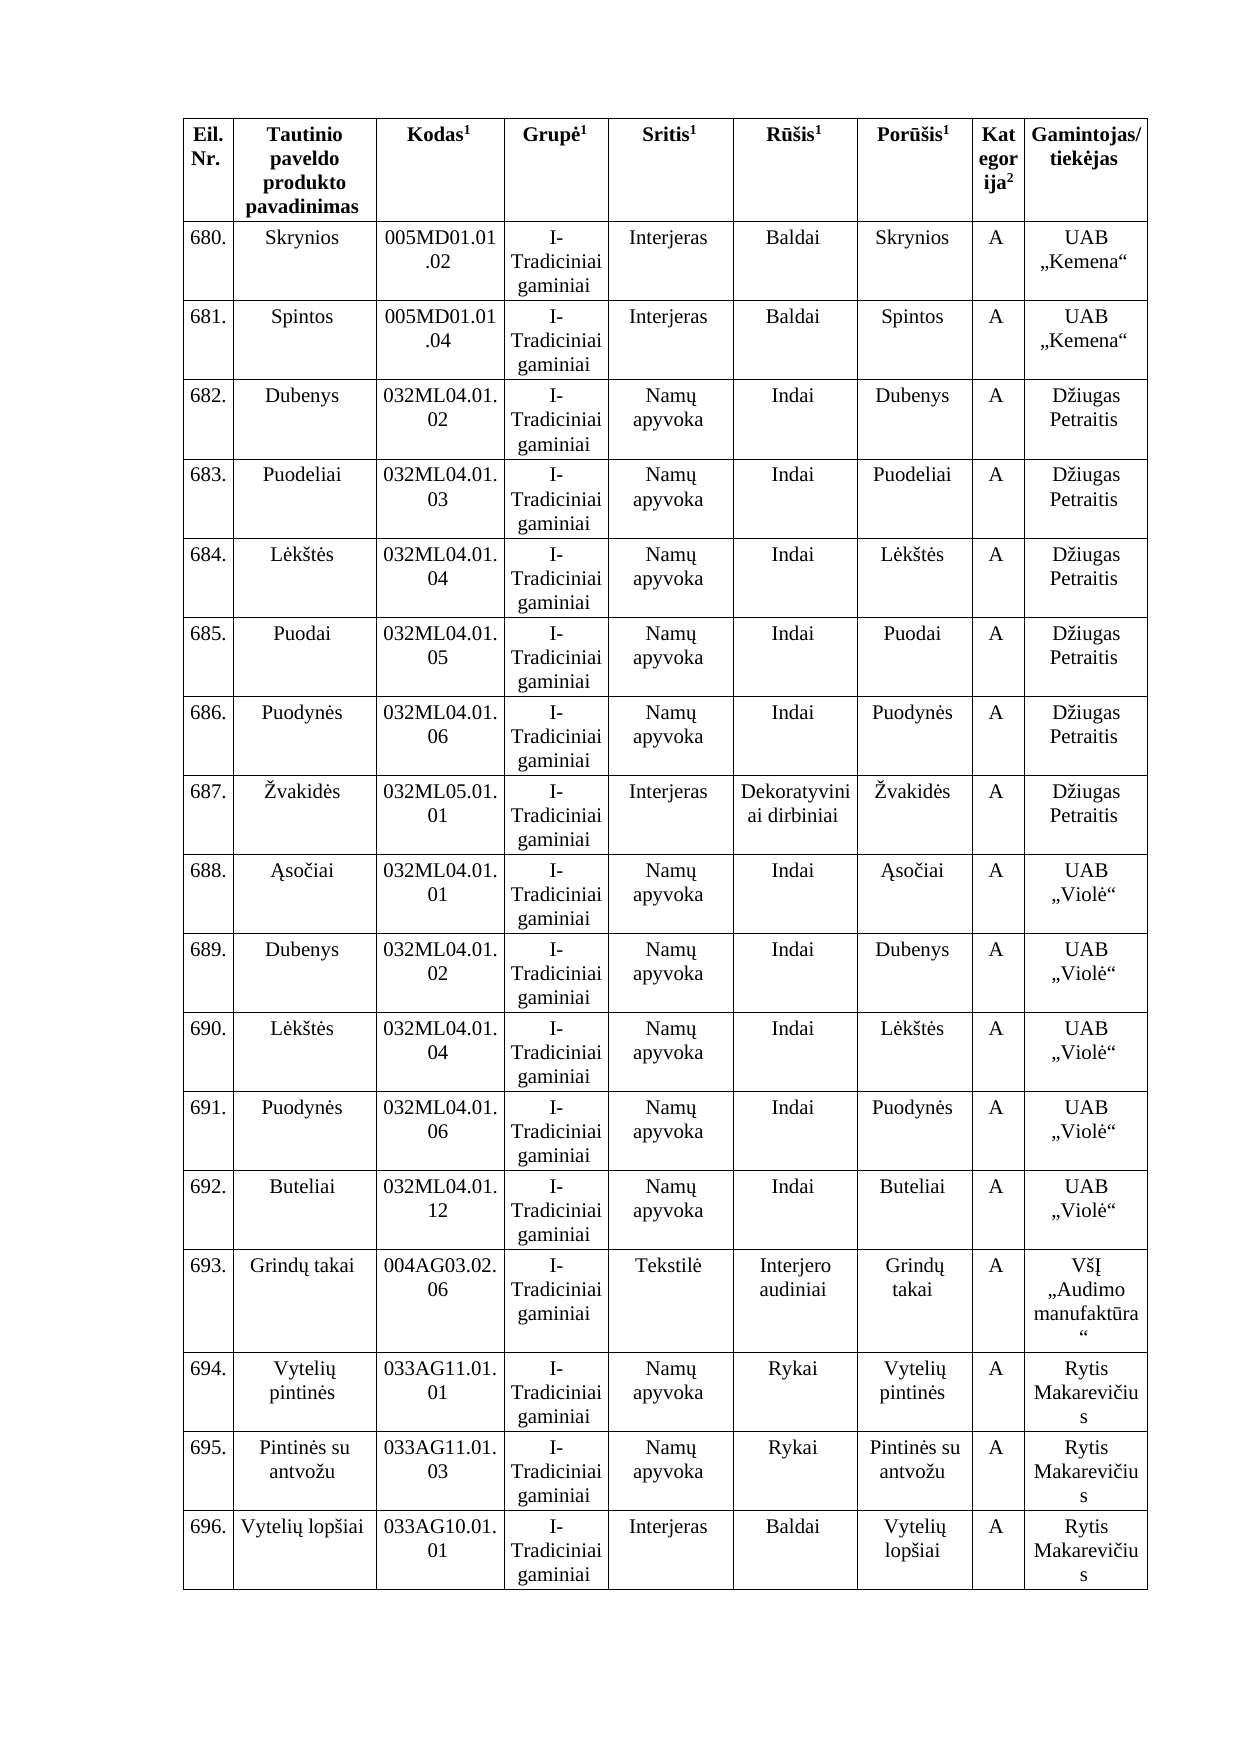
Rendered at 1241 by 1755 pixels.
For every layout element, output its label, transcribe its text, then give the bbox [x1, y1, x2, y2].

table_cell A [973, 222, 1024, 300]
table_cell UAB „Kemena“ [1025, 222, 1147, 300]
table_cell Puodai [858, 618, 972, 696]
table_cell Grindų takai [234, 1250, 376, 1352]
table_cell I-Tradiciniai gaminiai [505, 1353, 608, 1431]
table_cell 682. [184, 380, 233, 458]
table_cell Indai [734, 539, 857, 617]
table_cell Lėkštės [234, 1013, 376, 1091]
table_cell I-Tradiciniai gaminiai [505, 222, 608, 300]
table_cell Puodynės [234, 697, 376, 775]
table_cell Džiugas Petraitis [1025, 697, 1147, 775]
table_cell A [973, 934, 1024, 1012]
table_cell Vytelių lopšiai [234, 1511, 376, 1589]
table_cell Interjeras [609, 1511, 733, 1589]
table_cell 032ML05.01.01 [377, 776, 504, 854]
table_cell 692. [184, 1171, 233, 1249]
table_cell 691. [184, 1092, 233, 1170]
table_cell Namų apyvoka [609, 380, 733, 458]
table_cell A [973, 301, 1024, 379]
table_cell Namų apyvoka [609, 855, 733, 933]
table_cell A [973, 1511, 1024, 1589]
table_cell 695. [184, 1432, 233, 1510]
table_cell A [973, 539, 1024, 617]
table_cell Dubenys [858, 380, 972, 458]
table_cell Namų apyvoka [609, 1171, 733, 1249]
table_cell A [973, 1432, 1024, 1510]
table_cell Žvakidės [234, 776, 376, 854]
table_cell Namų apyvoka [609, 934, 733, 1012]
table_cell Dekoratyviniai dirbiniai [734, 776, 857, 854]
table_cell 681. [184, 301, 233, 379]
table_cell I-Tradiciniai gaminiai [505, 1432, 608, 1510]
table_cell Rytis Makarevičius [1025, 1432, 1147, 1510]
table_cell Dubenys [234, 380, 376, 458]
table_cell Namų apyvoka [609, 697, 733, 775]
table_cell A [973, 1171, 1024, 1249]
table_cell Grindų takai [858, 1250, 972, 1352]
table_cell Interjero audiniai [734, 1250, 857, 1352]
table_cell I-Tradiciniai gaminiai [505, 1092, 608, 1170]
table_cell Namų apyvoka [609, 1353, 733, 1431]
table_cell Indai [734, 380, 857, 458]
table_cell 680. [184, 222, 233, 300]
table_cell Puodynės [858, 697, 972, 775]
table_cell UAB „Violė“ [1025, 1092, 1147, 1170]
table_header Kodas1 [377, 119, 504, 221]
table_cell I-Tradiciniai gaminiai [505, 460, 608, 537]
table_cell I-Tradiciniai gaminiai [505, 1511, 608, 1589]
table_cell Džiugas Petraitis [1025, 539, 1147, 617]
table_cell Ąsočiai [858, 855, 972, 933]
table_cell Vytelių pintinės [234, 1353, 376, 1431]
table_cell I-Tradiciniai gaminiai [505, 1013, 608, 1091]
table_cell Džiugas Petraitis [1025, 460, 1147, 537]
table_cell Namų apyvoka [609, 539, 733, 617]
table_cell Indai [734, 1013, 857, 1091]
table_cell 685. [184, 618, 233, 696]
table_cell A [973, 1013, 1024, 1091]
table_cell 005MD01.01.02 [377, 222, 504, 300]
table_header Rūšis1 [734, 119, 857, 221]
table_cell Interjeras [609, 301, 733, 379]
table_header Grupė1 [505, 119, 608, 221]
table_header Kategorija2 [973, 119, 1024, 221]
table_cell 032ML04.01.06 [377, 697, 504, 775]
table_cell 005MD01.01.04 [377, 301, 504, 379]
table_cell 032ML04.01.02 [377, 934, 504, 1012]
table_cell 032ML04.01.12 [377, 1171, 504, 1249]
table_cell A [973, 697, 1024, 775]
table_cell 696. [184, 1511, 233, 1589]
table_cell Rytis Makarevičius [1025, 1511, 1147, 1589]
table_cell I-Tradiciniai gaminiai [505, 301, 608, 379]
table_cell Pintinės su antvožu [858, 1432, 972, 1510]
table_header Sritis1 [609, 119, 733, 221]
table_cell A [973, 776, 1024, 854]
table_cell 032ML04.01.02 [377, 380, 504, 458]
table_cell Indai [734, 460, 857, 537]
table_cell Vytelių lopšiai [858, 1511, 972, 1589]
table_cell Interjeras [609, 222, 733, 300]
table_cell 689. [184, 934, 233, 1012]
table_cell 033AG10.01.01 [377, 1511, 504, 1589]
table_cell I-Tradiciniai gaminiai [505, 380, 608, 458]
table_cell Buteliai [858, 1171, 972, 1249]
table_header Eil. Nr. [184, 119, 233, 221]
table_cell Vytelių pintinės [858, 1353, 972, 1431]
table_cell I-Tradiciniai gaminiai [505, 618, 608, 696]
table_cell Skrynios [858, 222, 972, 300]
table_cell 694. [184, 1353, 233, 1431]
table_cell Baldai [734, 1511, 857, 1589]
table_cell Rykai [734, 1432, 857, 1510]
table_cell 693. [184, 1250, 233, 1352]
table_cell 032ML04.01.04 [377, 1013, 504, 1091]
table_cell UAB „Violė“ [1025, 1171, 1147, 1249]
table_header Gamintojas/ tiekėjas [1025, 119, 1147, 221]
table_cell Puodai [234, 618, 376, 696]
table_cell Pintinės su antvožu [234, 1432, 376, 1510]
table_cell Indai [734, 1171, 857, 1249]
table_cell Namų apyvoka [609, 1013, 733, 1091]
table_cell Baldai [734, 222, 857, 300]
table_cell Puodeliai [858, 460, 972, 537]
table_cell 688. [184, 855, 233, 933]
table_cell Lėkštės [858, 1013, 972, 1091]
table_cell A [973, 1353, 1024, 1431]
table_cell Spintos [858, 301, 972, 379]
table_cell Indai [734, 618, 857, 696]
table_cell UAB „Violė“ [1025, 1013, 1147, 1091]
table_cell Puodynės [234, 1092, 376, 1170]
table_cell UAB „Violė“ [1025, 934, 1147, 1012]
table_header Tautinio paveldo produkto pavadinimas [234, 119, 376, 221]
table_cell Namų apyvoka [609, 1432, 733, 1510]
table_cell Namų apyvoka [609, 1092, 733, 1170]
table_cell Dubenys [234, 934, 376, 1012]
table_cell I-Tradiciniai gaminiai [505, 1171, 608, 1249]
table_cell Spintos [234, 301, 376, 379]
table_cell A [973, 618, 1024, 696]
table_cell Žvakidės [858, 776, 972, 854]
table_cell I-Tradiciniai gaminiai [505, 855, 608, 933]
table_cell 033AG11.01.03 [377, 1432, 504, 1510]
table_cell Tekstilė [609, 1250, 733, 1352]
table_cell 032ML04.01.04 [377, 539, 504, 617]
table_cell Skrynios [234, 222, 376, 300]
table_cell I-Tradiciniai gaminiai [505, 934, 608, 1012]
table_cell Interjeras [609, 776, 733, 854]
table_cell Džiugas Petraitis [1025, 618, 1147, 696]
table_cell 686. [184, 697, 233, 775]
table_cell A [973, 1092, 1024, 1170]
table_cell A [973, 1250, 1024, 1352]
table_cell 032ML04.01.01 [377, 855, 504, 933]
table_cell Indai [734, 934, 857, 1012]
table_cell Namų apyvoka [609, 618, 733, 696]
table_cell 032ML04.01.03 [377, 460, 504, 537]
table_cell I-Tradiciniai gaminiai [505, 1250, 608, 1352]
table_cell 683. [184, 460, 233, 537]
table_cell 032ML04.01.05 [377, 618, 504, 696]
table_cell A [973, 855, 1024, 933]
table_cell I-Tradiciniai gaminiai [505, 539, 608, 617]
table_cell Ąsočiai [234, 855, 376, 933]
table_cell 032ML04.01.06 [377, 1092, 504, 1170]
table_cell I-Tradiciniai gaminiai [505, 697, 608, 775]
table_cell Indai [734, 1092, 857, 1170]
table_cell UAB „Kemena“ [1025, 301, 1147, 379]
table_cell Dubenys [858, 934, 972, 1012]
table_cell 687. [184, 776, 233, 854]
table_cell I-Tradiciniai gaminiai [505, 776, 608, 854]
table_header Porūšis1 [858, 119, 972, 221]
table_cell Namų apyvoka [609, 460, 733, 537]
table_cell VšĮ „Audimo manufaktūra“ [1025, 1250, 1147, 1352]
table_cell Džiugas Petraitis [1025, 380, 1147, 458]
table_cell Baldai [734, 301, 857, 379]
table_cell 033AG11.01.01 [377, 1353, 504, 1431]
table_cell 004AG03.02.06 [377, 1250, 504, 1352]
table_cell Lėkštės [234, 539, 376, 617]
table_cell 690. [184, 1013, 233, 1091]
table_cell Buteliai [234, 1171, 376, 1249]
table_cell 684. [184, 539, 233, 617]
table_cell A [973, 460, 1024, 537]
table_cell Rytis Makarevičius [1025, 1353, 1147, 1431]
table_cell A [973, 380, 1024, 458]
table_cell UAB „Violė“ [1025, 855, 1147, 933]
table_cell Lėkštės [858, 539, 972, 617]
table_cell Puodynės [858, 1092, 972, 1170]
table_cell Puodeliai [234, 460, 376, 537]
table_cell Indai [734, 697, 857, 775]
table_cell Rykai [734, 1353, 857, 1431]
table_cell Džiugas Petraitis [1025, 776, 1147, 854]
table_cell Indai [734, 855, 857, 933]
